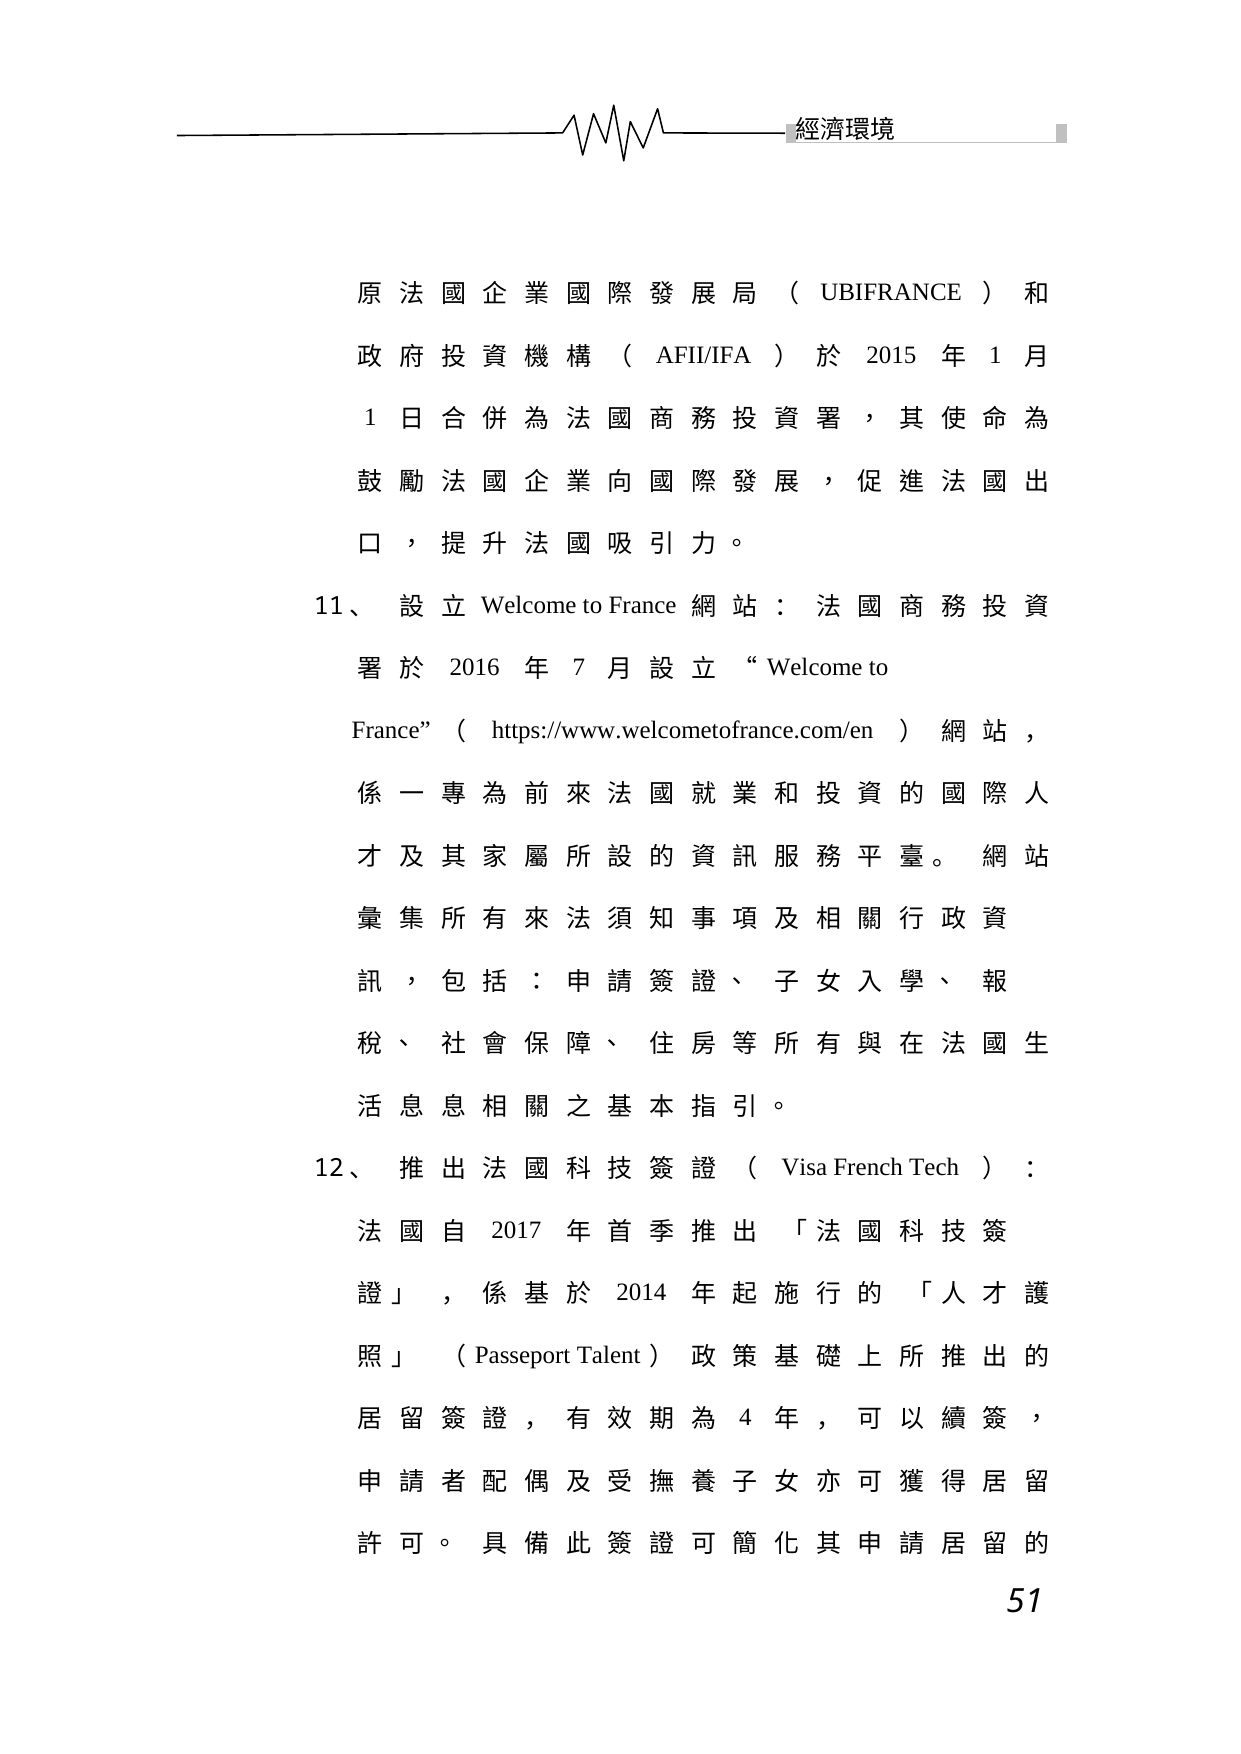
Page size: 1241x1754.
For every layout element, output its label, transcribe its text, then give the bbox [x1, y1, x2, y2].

text 11、設立Welcome to France網站：法國商務投資署於2016年7月設立“Welcome to France”（https://www.welcometofrance.com/en）網站，係一專為前來法國就業和投資的國際人才及其家屬所設的資訊服務平臺。網站彙集所有來法須知事項及相關行政資訊，包括：申請簽證、子女入學、報稅、社會保障、住房等所有與在法國生活息息相關之基本指引。 [281, 563, 1058, 1125]
text 12、推出法國科技簽證（Visa French Tech）：法國自2017年首季推出「法國科技簽證」，係基於2014年起施行的「人才護照」（Passeport Talent）政策基礎上所推出的居留簽證，有效期為4年，可以續簽，申請者配偶及受撫養子女亦可獲得居留許可。具備此簽證可簡化其申請居留的 [281, 1125, 1058, 1563]
text 原法國企業國際發展局（UBIFRANCE）和政府投資機構（AFII/IFA）於2015年1月1日合併為法國商務投資署，其使命為鼓勵法國企業向國際發展，促進法國出口，提升法國吸引力。 [281, 250, 1058, 563]
